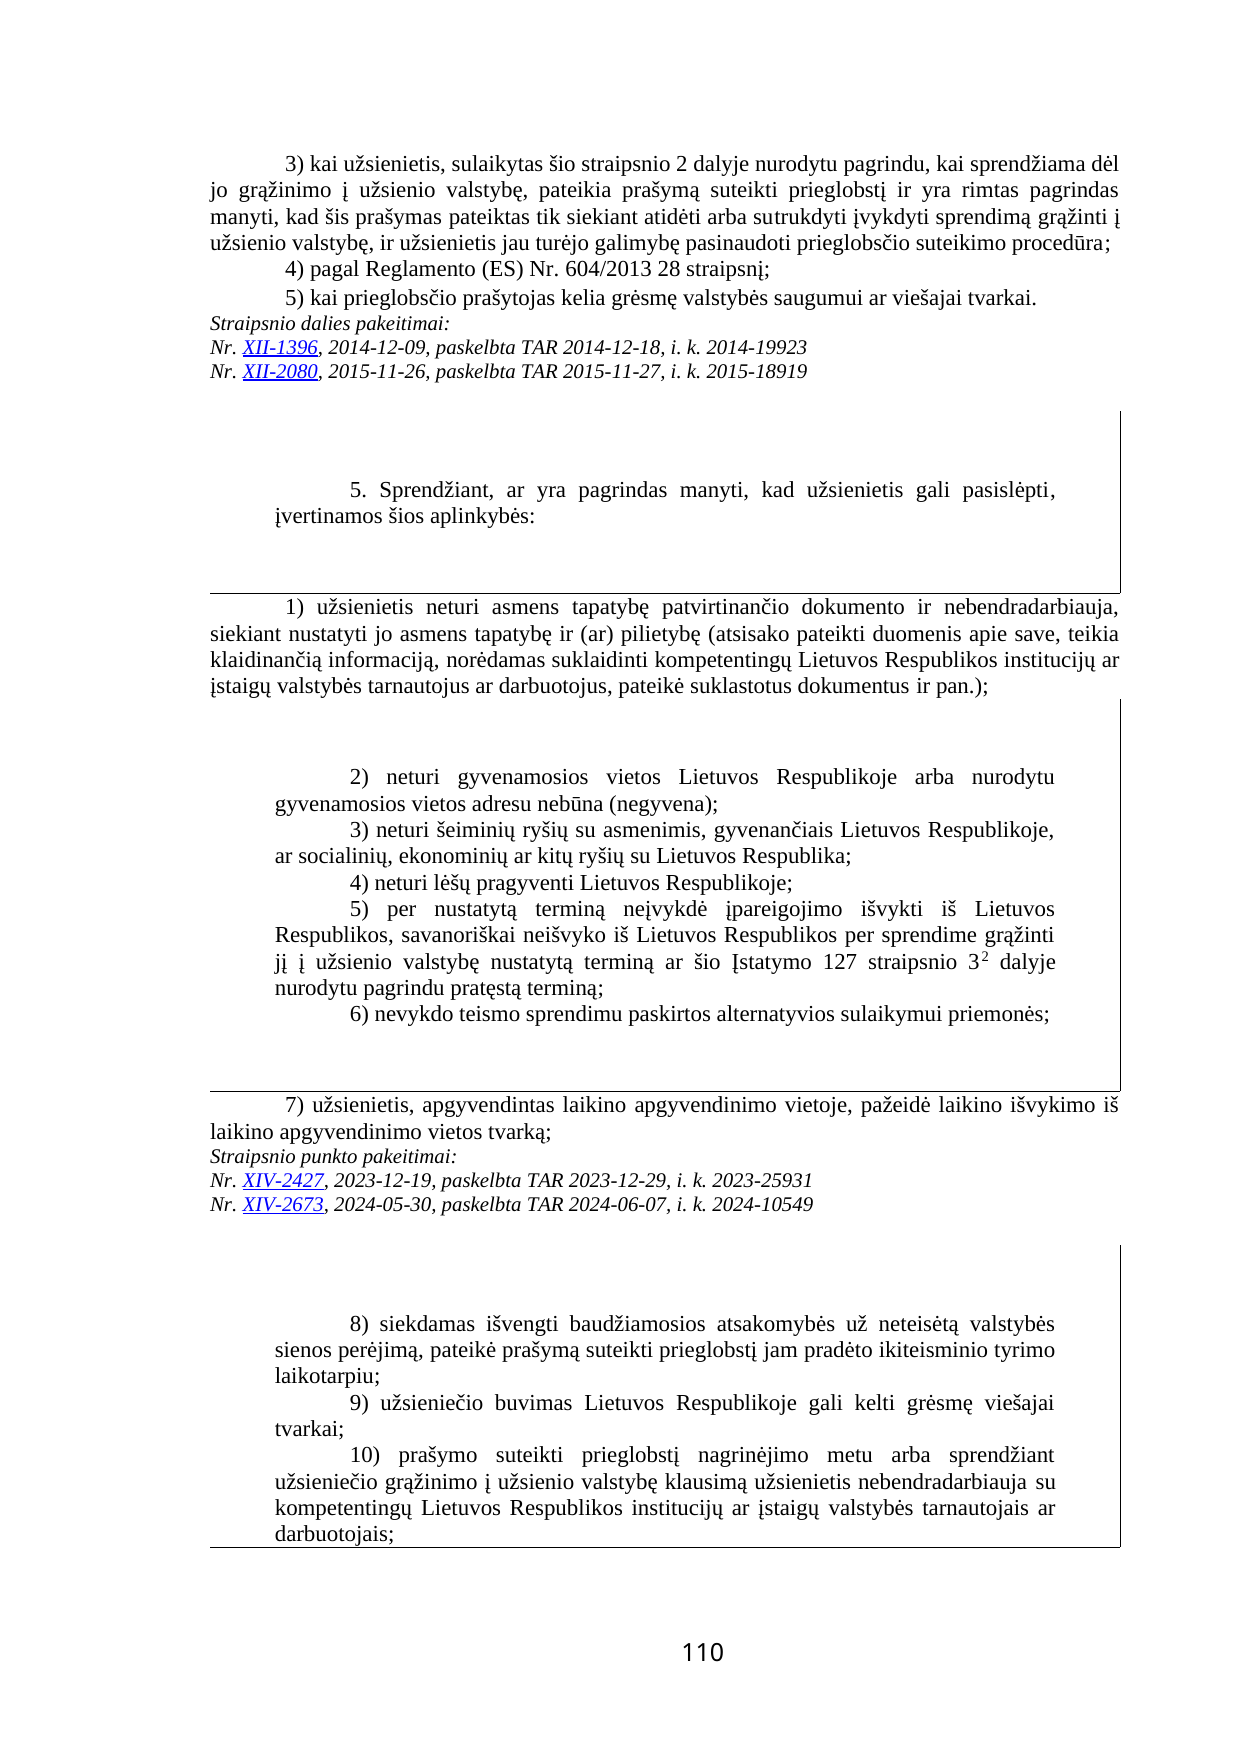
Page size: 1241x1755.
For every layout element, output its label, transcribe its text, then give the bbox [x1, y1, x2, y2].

text Nr. XII-2080, 2015-11-26, paskelbta TAR 2015-11-27, i. k. 2015-18919 [210, 359, 1120, 383]
text 4) neturi lėšų pragyventi Lietuvos Respublikoje; [210, 869, 1120, 895]
text 1) užsienietis neturi asmens tapatybę patvirtinančio dokumento ir nebendradarbiauja, siekiant nustatyti jo asmens tapatybę ir (ar) pilietybę (atsisako pateikti duomenis apie save, teikia klaidinančią informaciją, norėdamas suklaidinti kompetentingų Lietuvos Respublikos institucijų ar įstaigų valstybės tarnautojus ar darbuotojus, pateikė suklastotus dokumentus ir pan.); [210, 593, 1120, 699]
text 4) pagal Reglamento (ES) Nr. 604/2013 28 straipsnį; [210, 255, 1120, 282]
text 6) nevykdo teismo sprendimu paskirtos alternatyvios sulaikymui priemonės; [210, 1001, 1120, 1091]
text Nr. XIV-2427, 2023-12-19, paskelbta TAR 2023-12-29, i. k. 2023-25931 [210, 1168, 1120, 1192]
text 8) siekdamas išvengti baudžiamosios atsakomybės už neteisėtą valstybės sienos perėjimą, pateikė prašymą suteikti prieglobstį jam pradėto ikiteisminio tyrimo laikotarpiu; [210, 1245, 1120, 1389]
text Straipsnio punkto pakeitimai: [210, 1144, 1120, 1168]
text 7) užsienietis, apgyvendintas laikino apgyvendinimo vietoje, pažeidė laikino išvykimo iš laikino apgyvendinimo vietos tvarką; [210, 1091, 1120, 1144]
text Nr. XIV-2673, 2024-05-30, paskelbta TAR 2024-06-07, i. k. 2024-10549 [210, 1192, 1120, 1216]
text 5) kai prieglobsčio prašytojas kelia grėsmę valstybės saugumui ar viešajai tvarkai. [210, 282, 1120, 311]
text 2) neturi gyvenamosios vietos Lietuvos Respublikoje arba nurodytu gyvenamosios vietos adresu nebūna (negyvena); [210, 699, 1120, 816]
text Straipsnio dalies pakeitimai: [210, 311, 1120, 334]
text 10) prašymo suteikti prieglobstį nagrinėjimo metu arba sprendžiant užsieniečio grąžinimo į užsienio valstybę klausimą užsienietis nebendradarbiauja su kompetentingų Lietuvos Respublikos institucijų ar įstaigų valstybės tarnautojais ar darbuotojais; [210, 1441, 1120, 1547]
text 3) kai užsienietis, sulaikytas šio straipsnio 2 dalyje nurodytu pagrindu, kai sprendžiama dėl jo grąžinimo į užsienio valstybę, pateikia prašymą suteikti prieglobstį ir yra rimtas pagrindas manyti, kad šis prašymas pateiktas tik siekiant atidėti arba sutrukdyti įvykdyti sprendimą grąžinti į užsienio valstybę, ir užsienietis jau turėjo galimybę pasinaudoti prieglobsčio suteikimo procedūra; [210, 150, 1120, 255]
text Nr. XII-1396, 2014-12-09, paskelbta TAR 2014-12-18, i. k. 2014-19923 [210, 334, 1120, 359]
text 5. Sprendžiant, ar yra pagrindas manyti, kad užsienietis gali pasislėpti, įvertinamos šios aplinkybės: [210, 411, 1120, 593]
text 9) užsieniečio buvimas Lietuvos Respublikoje gali kelti grėsmę viešajai tvarkai; [210, 1389, 1120, 1441]
text 3) neturi šeiminių ryšių su asmenimis, gyvenančiais Lietuvos Respublikoje, ar socialinių, ekonominių ar kitų ryšių su Lietuvos Respublika; [210, 816, 1120, 869]
text 5) per nustatytą terminą neįvykdė įpareigojimo išvykti iš Lietuvos Respublikos, savanoriškai neišvyko iš Lietuvos Respublikos per sprendime grąžinti jį į užsienio valstybę nustatytą terminą ar šio Įstatymo 127 straipsnio 32 dalyje nurodytu pagrindu pratęstą terminą; [210, 895, 1120, 1001]
